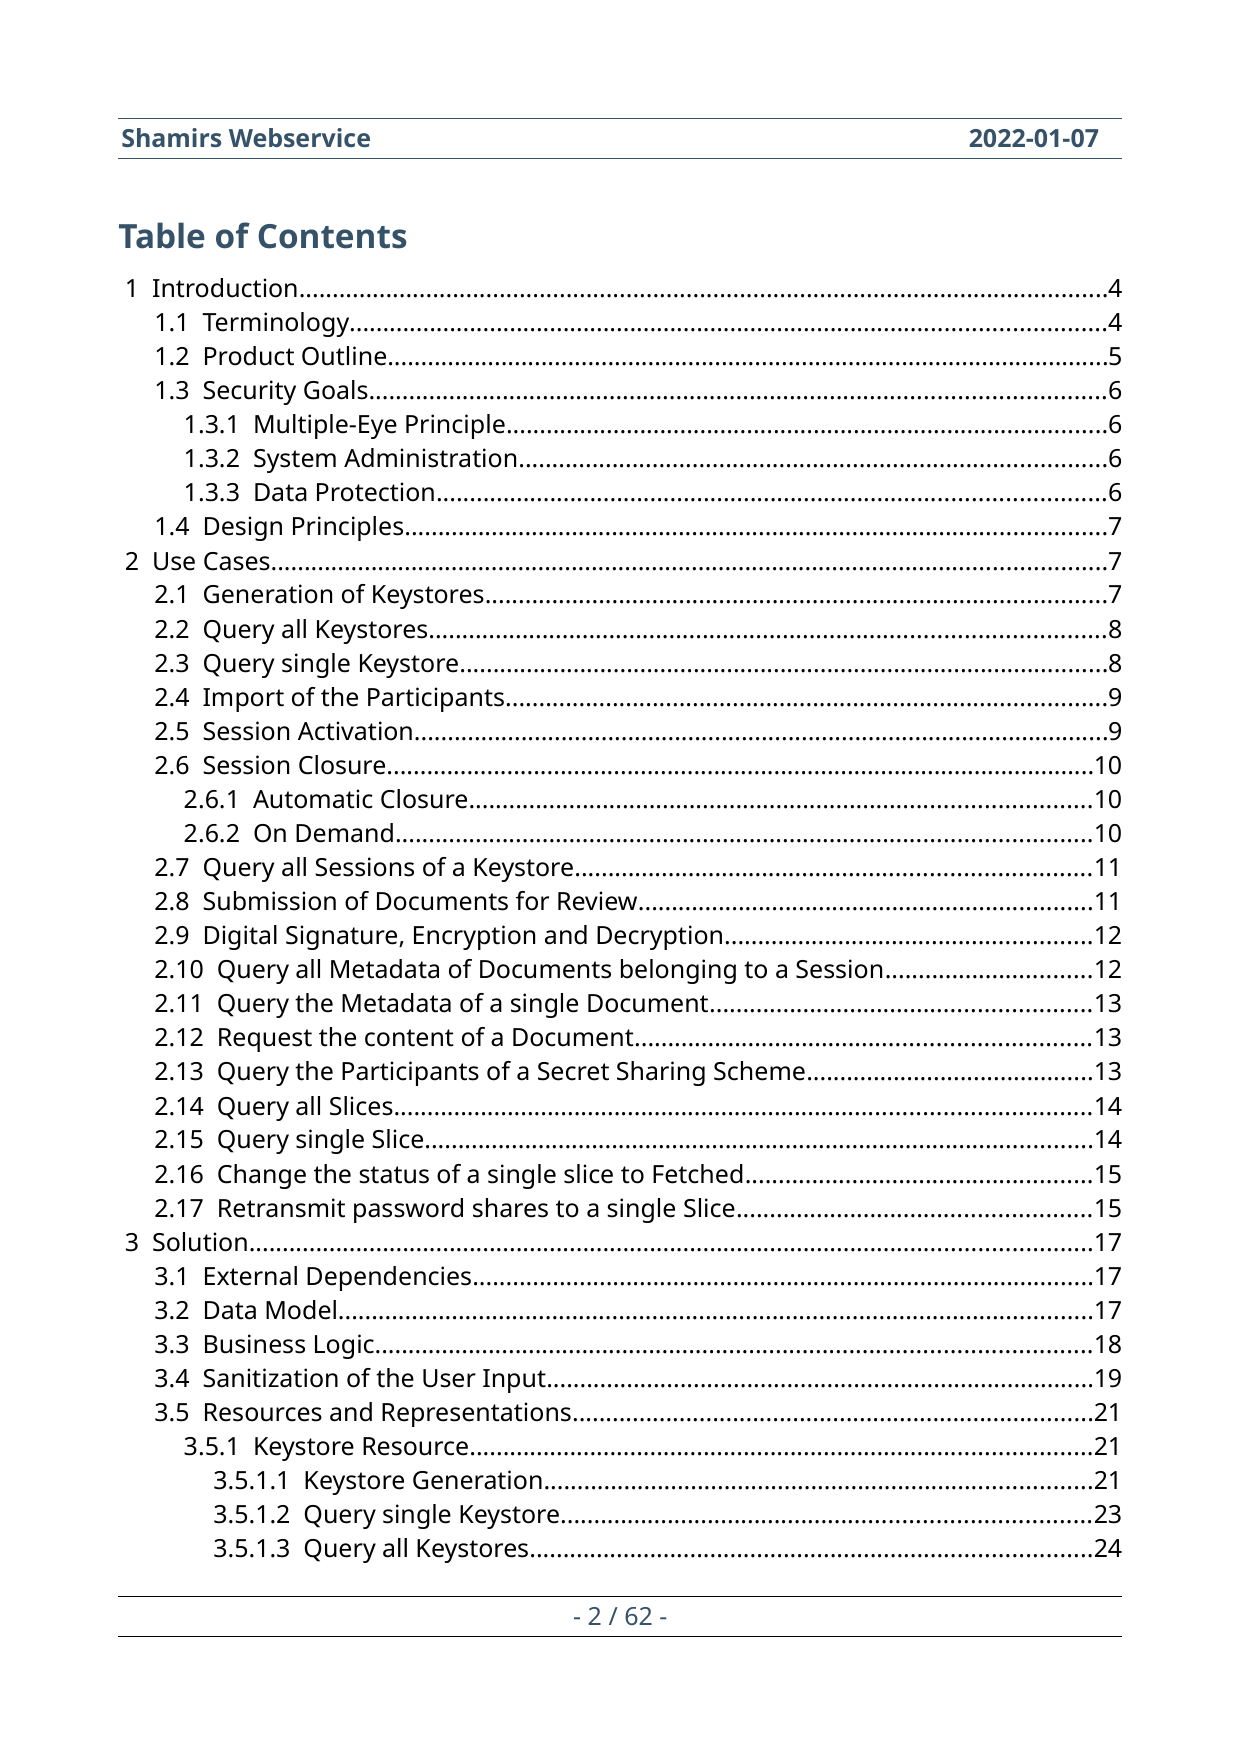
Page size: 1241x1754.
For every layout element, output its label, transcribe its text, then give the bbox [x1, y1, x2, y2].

text 2.8 Submission of Documents for Review 11 [148, 884, 1122, 918]
text 3.5.1.3 Query all Keystores 24 [207, 1531, 1122, 1565]
text 1.3.2 System Administration 6 [177, 441, 1122, 475]
text 3 Solution 17 [118, 1224, 1122, 1258]
text 2.9 Digital Signature, Encryption and Decryption 12 [148, 918, 1122, 952]
text 2.14 Query all Slices 14 [148, 1088, 1122, 1122]
text 1 Introduction 4 [118, 271, 1122, 305]
text 2.13 Query the Participants of a Secret Sharing Scheme 13 [148, 1054, 1122, 1088]
text 2.6.2 On Demand 10 [177, 816, 1122, 850]
text 1.1 Terminology 4 [148, 305, 1122, 339]
text 2 Use Cases 7 [118, 543, 1122, 577]
text 3.5.1.2 Query single Keystore 23 [207, 1497, 1122, 1531]
text 3.5 Resources and Representations 21 [148, 1395, 1122, 1429]
subtitle Table of Contents [118, 213, 1122, 258]
text 2.2 Query all Keystores 8 [148, 611, 1122, 645]
text 3.2 Data Model 17 [148, 1292, 1122, 1327]
text 1.3.1 Multiple-Eye Principle 6 [177, 407, 1122, 441]
text 2.16 Change the status of a single slice to Fetched 15 [148, 1156, 1122, 1190]
text 1.4 Design Principles 7 [148, 509, 1122, 543]
text 2.3 Query single Keystore 8 [148, 645, 1122, 679]
text 2.17 Retransmit password shares to a single Slice 15 [148, 1190, 1122, 1224]
text 2.12 Request the content of a Document 13 [148, 1020, 1122, 1054]
text 2.1 Generation of Keystores 7 [148, 577, 1122, 611]
text 3.4 Sanitization of the User Input 19 [148, 1361, 1122, 1395]
text 2.7 Query all Sessions of a Keystore 11 [148, 850, 1122, 884]
text 1.3 Security Goals 6 [148, 373, 1122, 407]
text 2.15 Query single Slice 14 [148, 1122, 1122, 1156]
text 2.6.1 Automatic Closure 10 [177, 782, 1122, 816]
text 1.2 Product Outline 5 [148, 339, 1122, 373]
text 2.4 Import of the Participants 9 [148, 679, 1122, 713]
text 3.5.1.1 Keystore Generation 21 [207, 1463, 1122, 1497]
text 3.3 Business Logic 18 [148, 1327, 1122, 1361]
text 3.1 External Dependencies 17 [148, 1258, 1122, 1292]
text 2.10 Query all Metadata of Documents belonging to a Session 12 [148, 952, 1122, 986]
text 2.11 Query the Metadata of a single Document 13 [148, 986, 1122, 1020]
text 2.5 Session Activation 9 [148, 713, 1122, 747]
text 1.3.3 Data Protection 6 [177, 475, 1122, 509]
text 2.6 Session Closure 10 [148, 747, 1122, 782]
text 3.5.1 Keystore Resource 21 [177, 1429, 1122, 1463]
